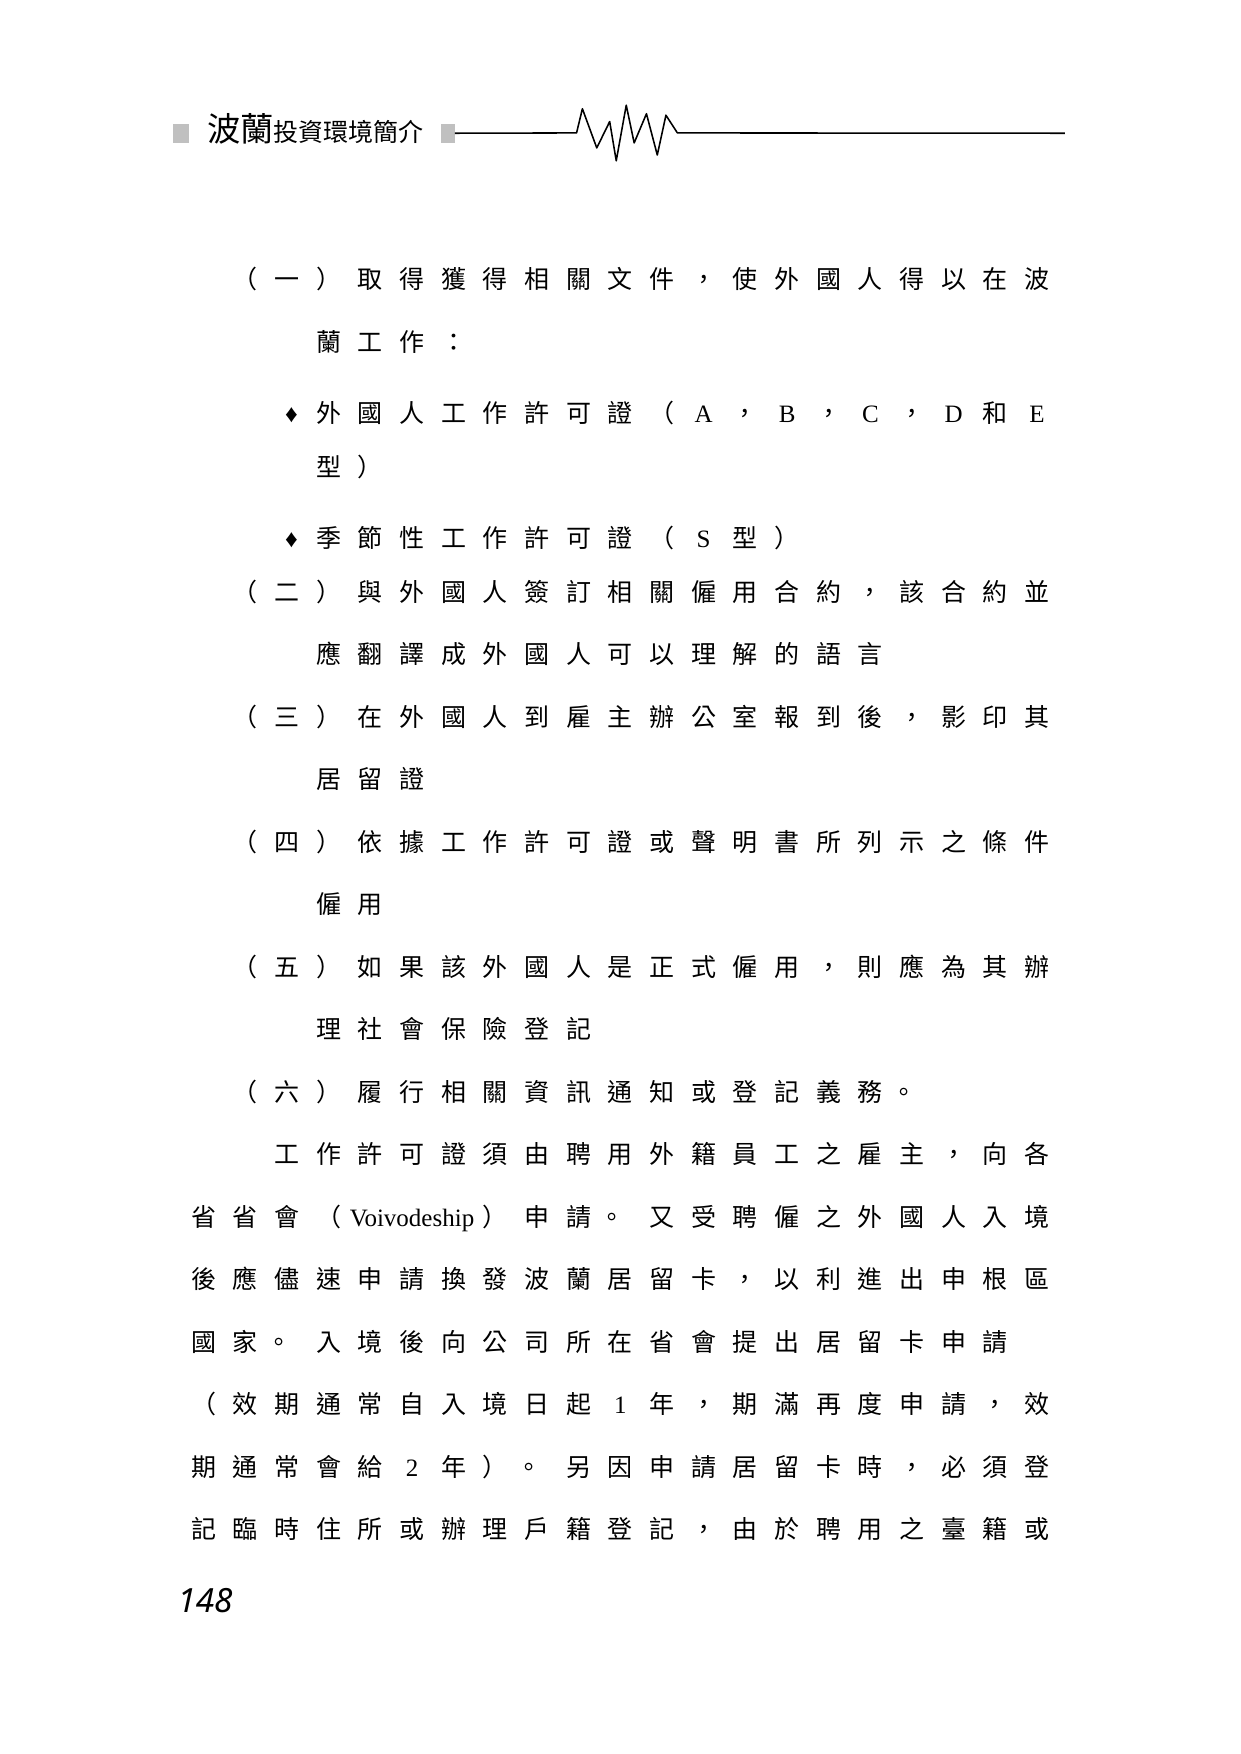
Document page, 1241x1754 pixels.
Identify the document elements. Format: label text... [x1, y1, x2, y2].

text （一）取得獲得相關文件，使外國人得以在波蘭工作： [207, 236, 1058, 361]
text 工作許可證須由聘用外籍員工之雇主，向各省省會（Voivodeship）申請。又受聘僱之外國人入境後應儘速申請換發波蘭居留卡，以利進出申根區國家。入境後向公司所在省會提出居留卡申請（效期通常自入境日起1年，期滿再度申請，效期通常會給2年）。另因申請居留卡時，必須登記臨時住所或辦理戶籍登記，由於聘用之臺籍或 [183, 1111, 1058, 1549]
text （五）如果該外國人是正式僱用，則應為其辦理社會保險登記 [207, 924, 1058, 1049]
text （三）在外國人到雇主辦公室報到後，影印其居留證 [207, 674, 1058, 799]
text （六）履行相關資訊通知或登記義務。 [207, 1049, 1058, 1111]
text ♦ 季節性工作許可證（S型） [207, 486, 1058, 549]
text （二）與外國人簽訂相關僱用合約，該合約並應翻譯成外國人可以理解的語言 [207, 549, 1058, 674]
text ♦ 外國人工作許可證（A，B，C，D和E型） [207, 361, 1058, 486]
text （四）依據工作許可證或聲明書所列示之條件僱用 [207, 799, 1058, 924]
